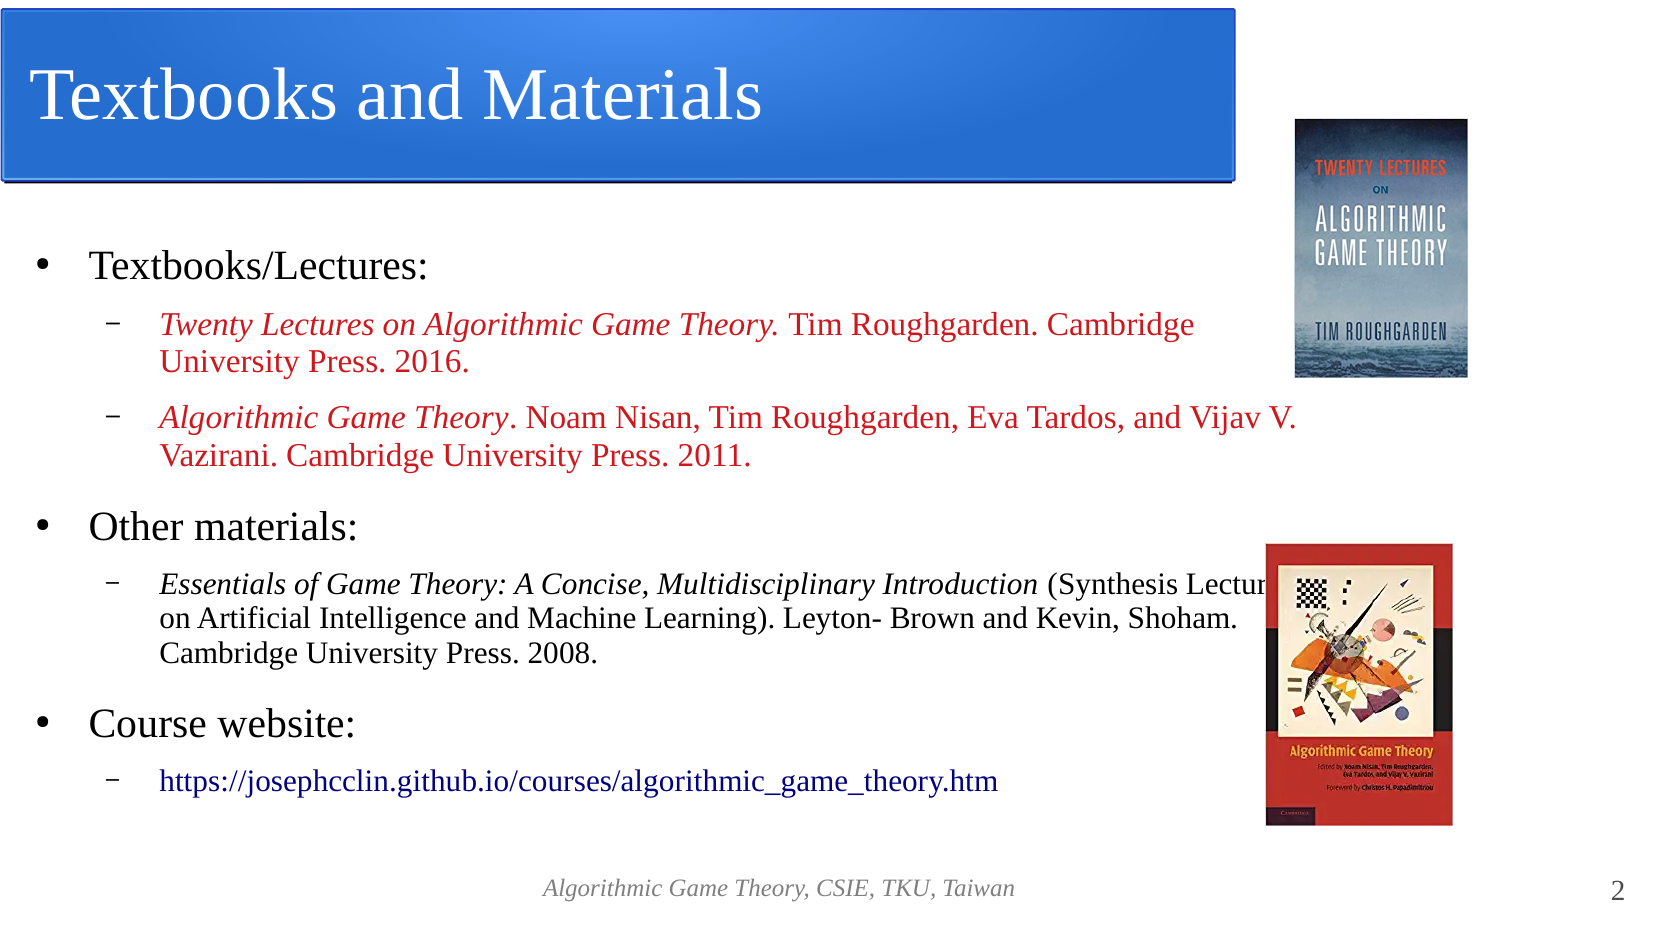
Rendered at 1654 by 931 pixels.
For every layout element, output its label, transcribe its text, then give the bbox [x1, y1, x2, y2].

picture [1294, 118, 1468, 378]
picture [1265, 543, 1453, 826]
title Textbooks and Materials [29, 17, 1138, 172]
list Textbooks/Lectures: Twenty Lectures on Algorithmic Game Theory. Tim Roughgarden. Cambridge University Press. 2016. Algorithmic Game Theory. Noam Nisan, Tim Roughgarden, Eva Tardos, and Vijav V. Vazirani. Cambridge University Press. 2011. Other materials: Essentials of Game Theory: A Concise, Multidisciplinary Introduction (Synthesis Lectures on Artificial Intelligence and Machine Learning). Leyton- Brown and Kevin, Shoham. Cambridge University Press. 2008. Course website: https://josephcclin.github.io/courses/algorithmic_game_theory.htm [17, 242, 1317, 839]
